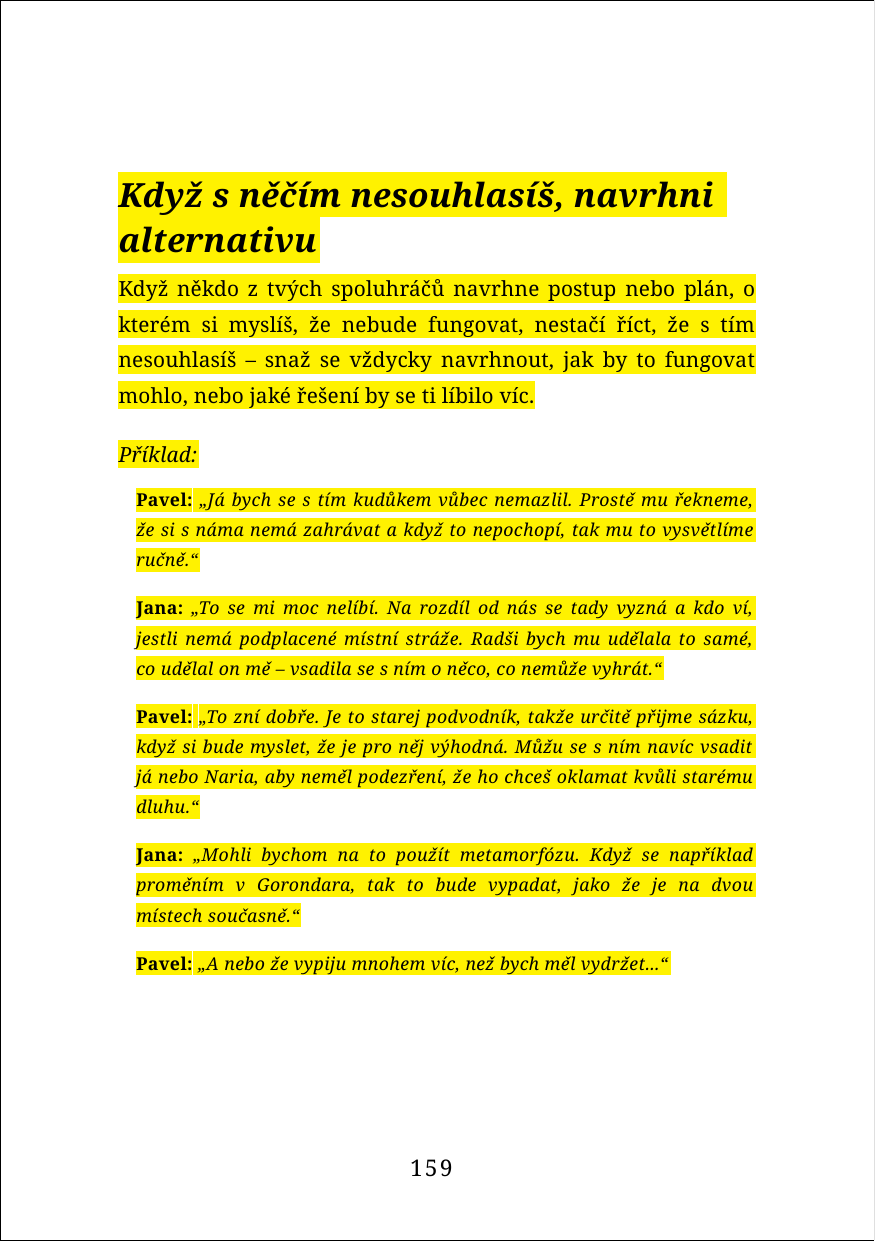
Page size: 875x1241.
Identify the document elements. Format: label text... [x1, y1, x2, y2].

text Pavel: „Já bych se s tím kudůkem vůbec nemazlil. Prostě mu řekneme, že si s náma nemá zahrávat a když to nepochopí, tak mu to vysvětlíme ručně.“ [136, 487, 756, 572]
subtitle Když s něčím nesouhlasíš, navrhni alternativu [118, 172, 756, 263]
text Když někdo z tvých spoluhráčů navrhne postup nebo plán, o kterém si myslíš, že nebude fungovat, nestačí říct, že s tím nesouhlasíš – snaž se vždycky navrhnout, jak by to fungovat mohlo, nebo jaké řešení by se ti líbilo víc. [118, 274, 756, 409]
text Pavel: „To zní dobře. Je to starej podvodník, takže určitě přijme sázku, když si bude myslet, že je pro něj výhodná. Můžu se s ním navíc vsadit já nebo Naria, aby neměl podezření, že ho chceš oklamat kvůli starému dluhu.“ [136, 704, 756, 819]
text Jana: „To se mi moc nelíbí. Na rozdíl od nás se tady vyzná a kdo ví, jestli nemá podplacené místní stráže. Radši bych mu udělala to samé, co udělal on mě – vsadila se s ním o něco, co nemůže vyhrát.“ [136, 596, 756, 680]
text Příklad: [118, 440, 756, 468]
text Pavel: „A nebo že vypiju mnohem víc, než bych měl vydržet...“ [136, 951, 756, 975]
text Jana: „Mohli bychom na to použít metamorfózu. Když se například proměním v Gorondara, tak to bude vypadat, jako že je na dvou místech současně.“ [136, 843, 756, 927]
